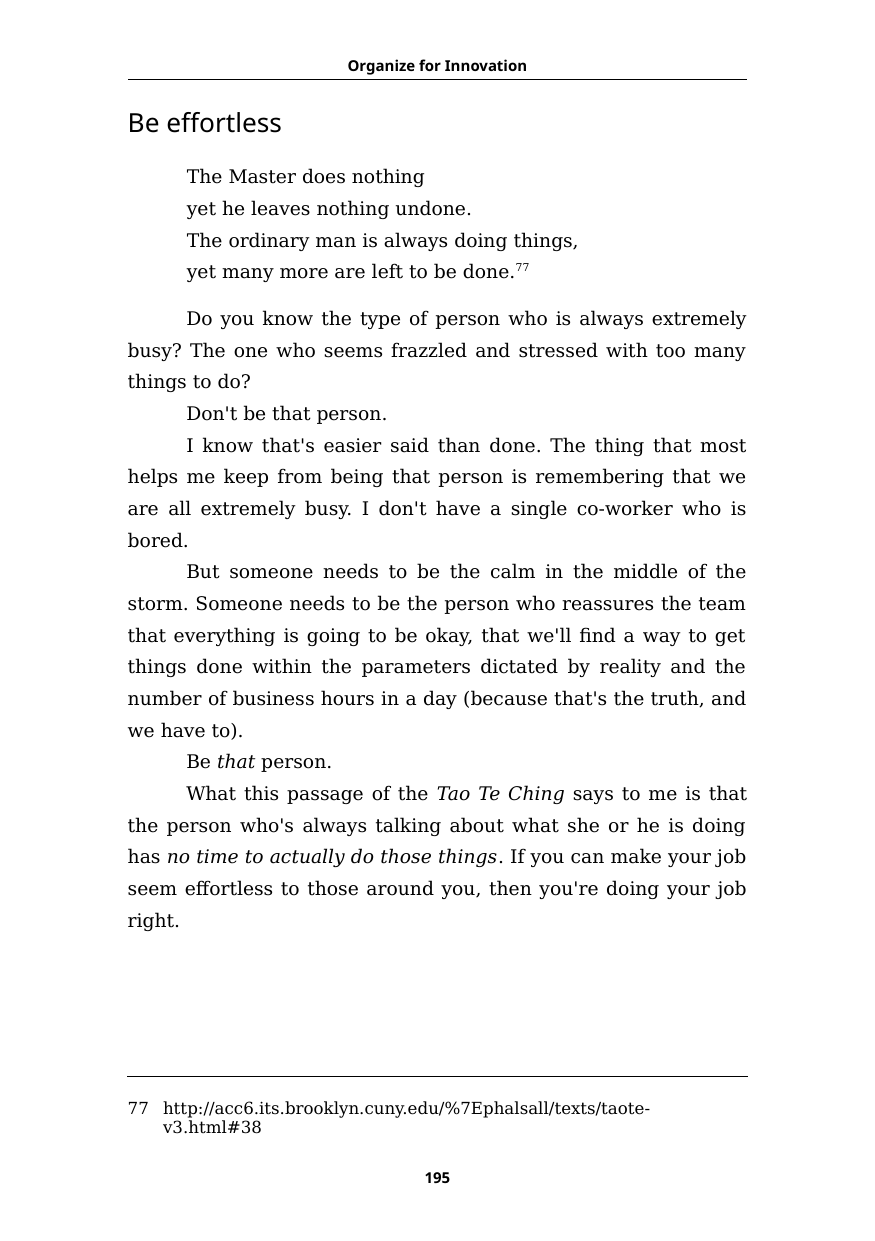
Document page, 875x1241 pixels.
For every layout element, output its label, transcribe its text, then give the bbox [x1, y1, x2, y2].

subtitle Be effortless [127, 109, 747, 139]
text The Master does nothing yet he leaves nothing undone. The ordinary man is always doing things, yet many more are left to be done. [187, 167, 688, 283]
text http://acc6.its.brooklyn.cuny.edu/%7Ephalsall/texts/taote-v3.html#38 [127, 1099, 747, 1138]
text I know that's easier said than done. The thing that most helps me keep from being that person is remembering that we are all extremely busy. I don't have a single co-worker who is bored. [127, 435, 747, 552]
text What this passage of the Tao Te Ching says to me is that the person who's always talking about what she or he is doing has no time to actually do those things. If you can make your job seem effortless to those around you, then you're doing your job right. [127, 783, 747, 932]
text But someone needs to be the calm in the middle of the storm. Someone needs to be the person who reassures the team that everything is going to be okay, that we'll find a way to get things done within the parameters dictated by reality and the number of business hours in a day (because that's the truth, and we have to). [127, 562, 747, 742]
text Don't be that person. [127, 403, 747, 425]
text Do you know the type of person who is always extremely busy? The one who seems frazzled and stressed with too many things to do? [127, 308, 747, 393]
text Be that person. [127, 752, 747, 773]
